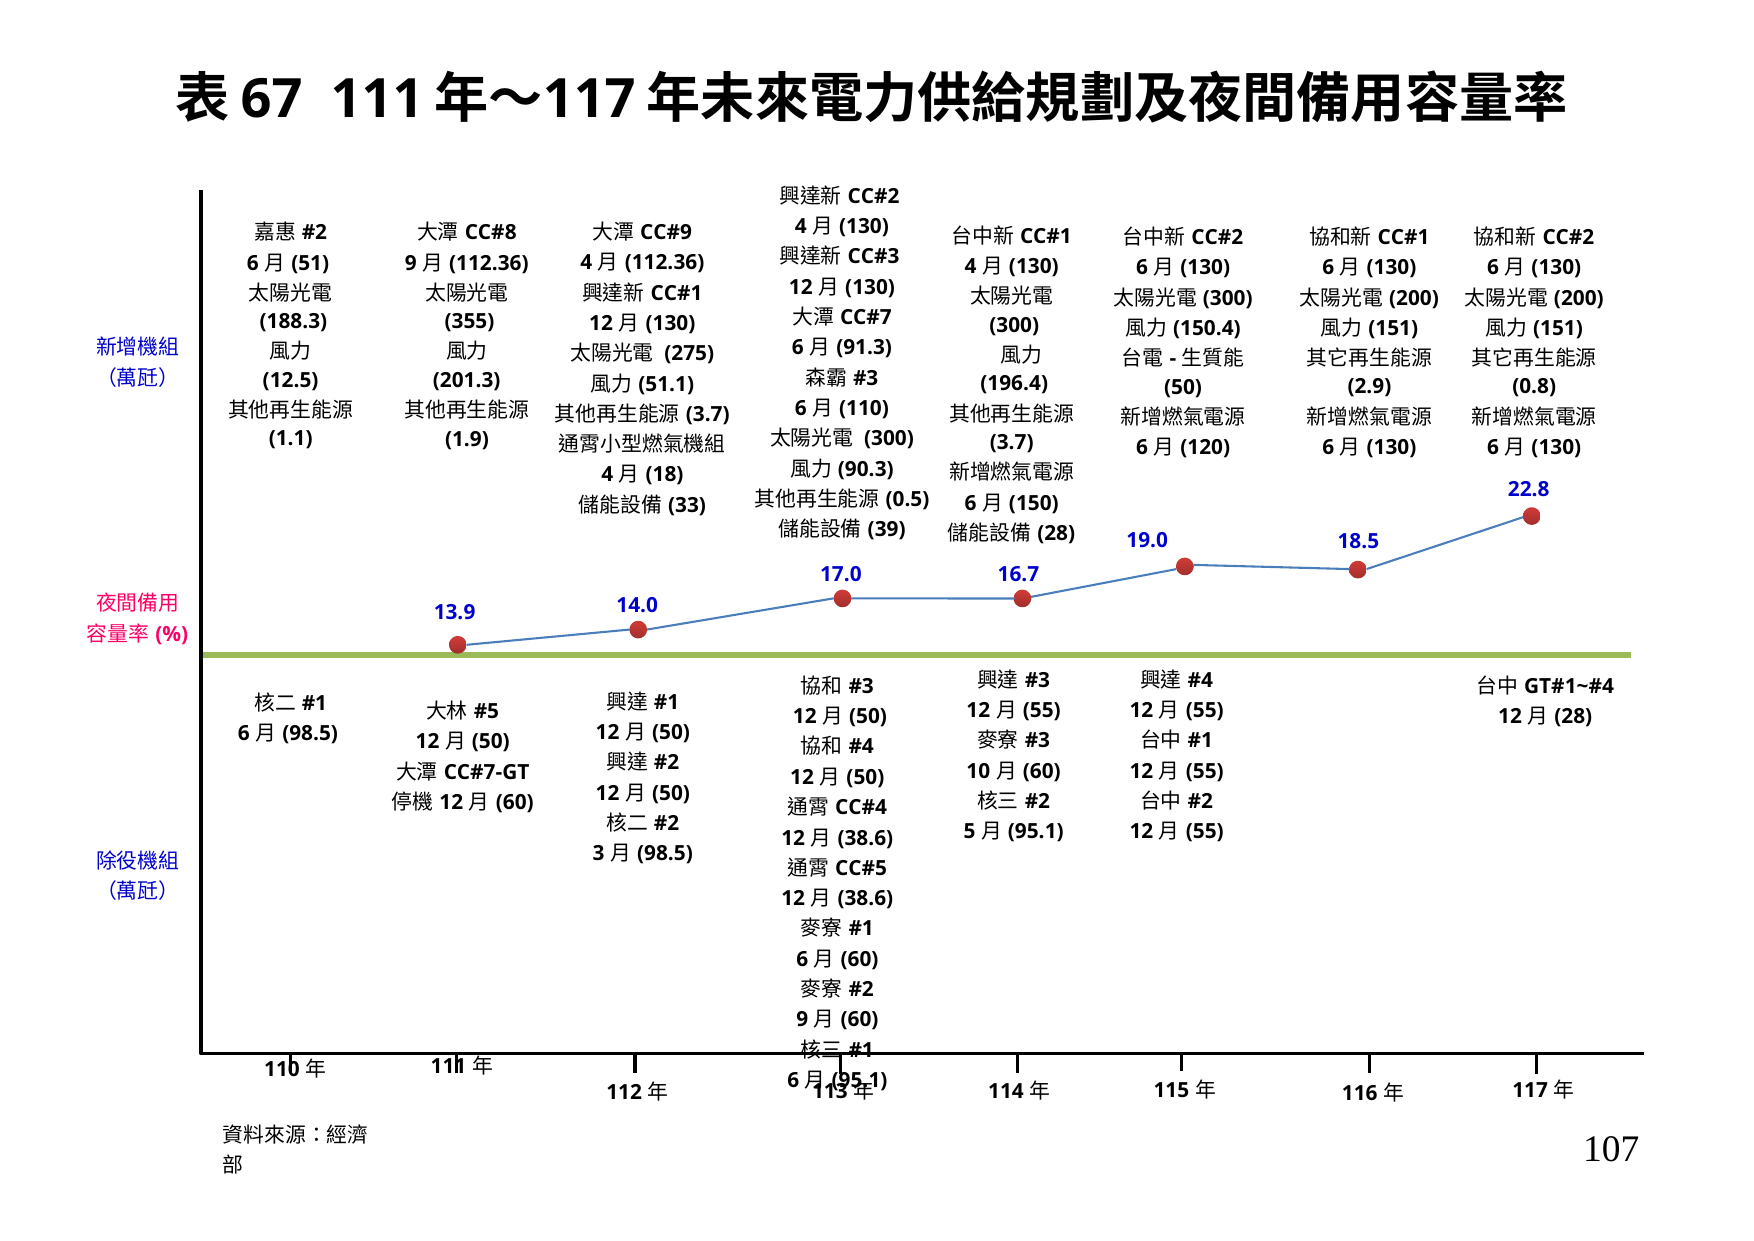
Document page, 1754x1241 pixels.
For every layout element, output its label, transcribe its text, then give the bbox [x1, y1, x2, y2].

text 表67 111年～117年未來電力供給規劃及夜間備用容量率 [103, 38, 1639, 151]
